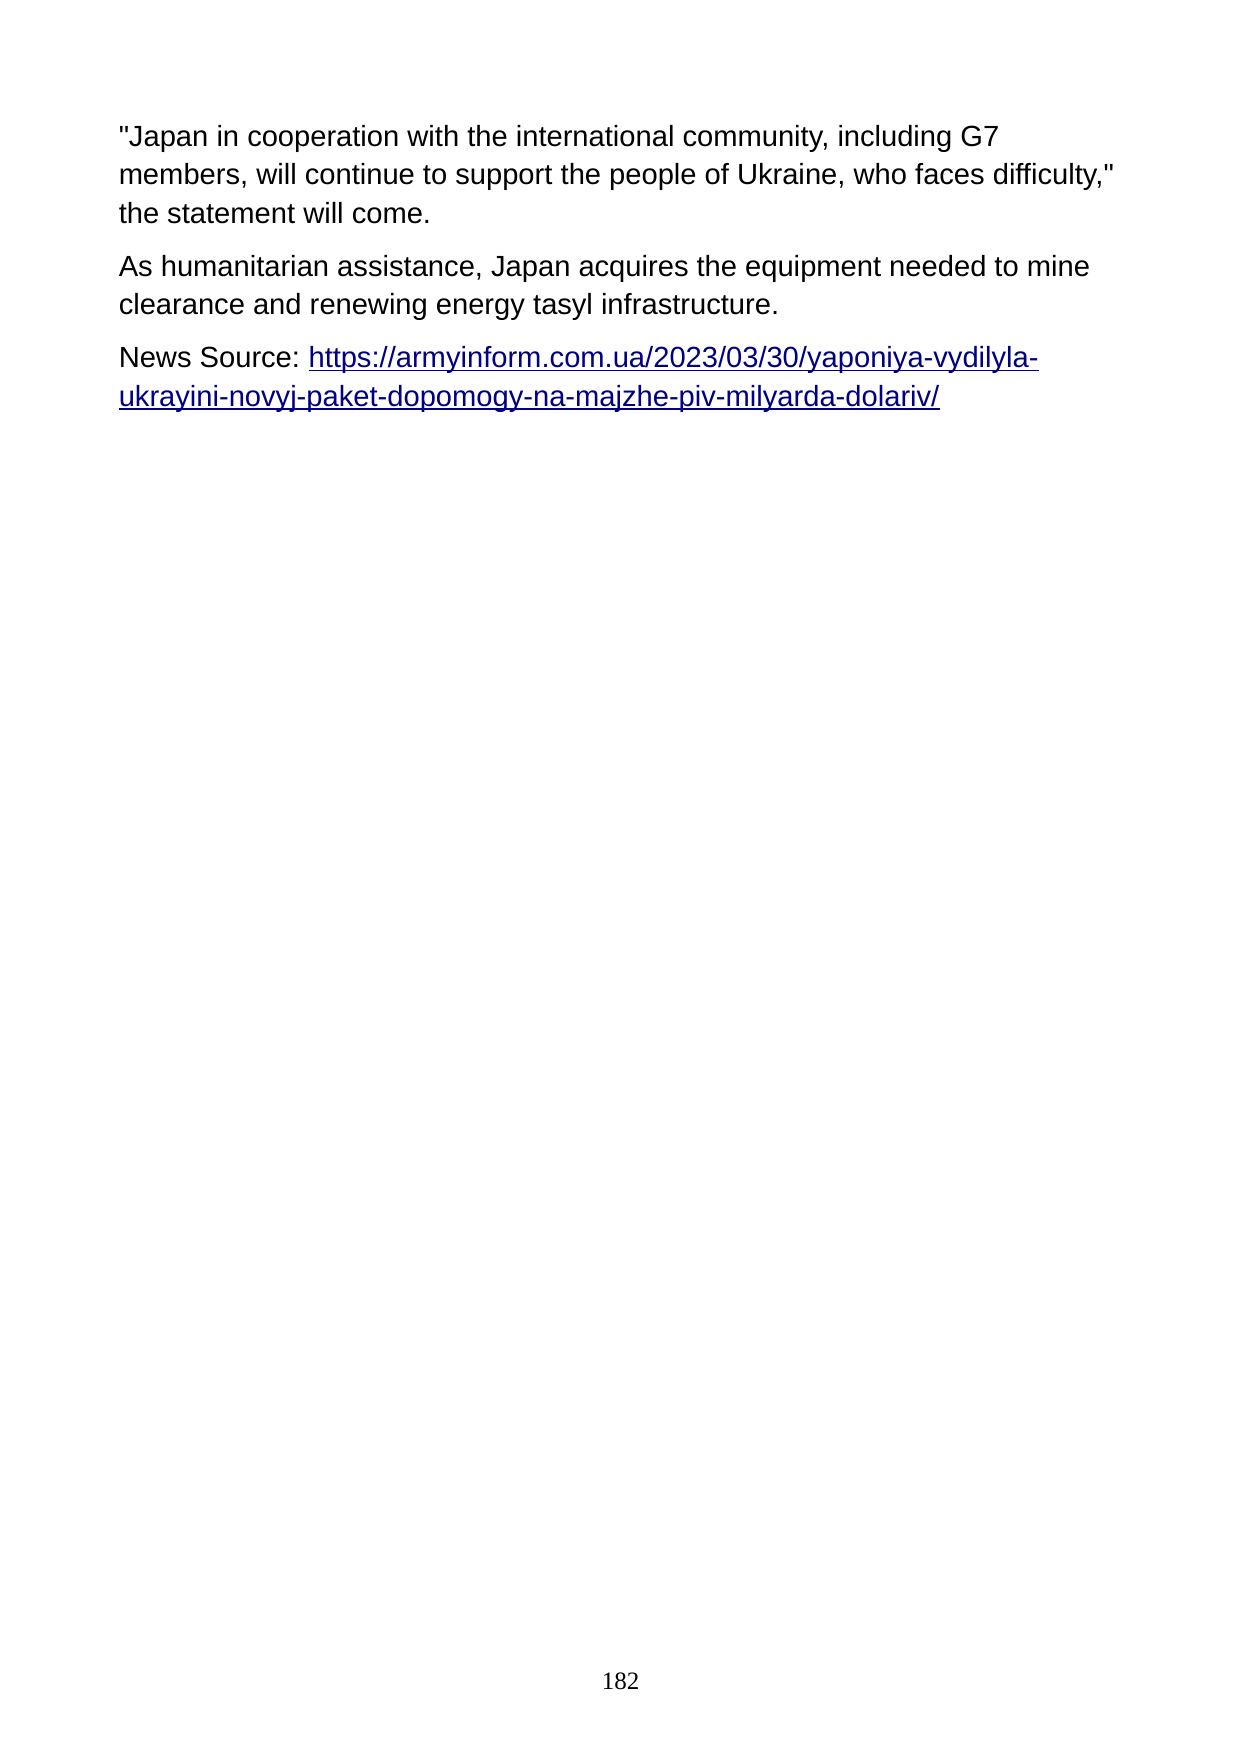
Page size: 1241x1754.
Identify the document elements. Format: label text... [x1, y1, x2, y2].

text As humanitarian assistance, Japan acquires the equipment needed to mine clearance and renewing energy tasyl infrastructure. [118, 249, 1122, 321]
text News Source: https://armyinform.com.ua/2023/03/30/yaponiya-vydilyla-ukrayini-novyj-paket-dopomogy-na-majzhe-piv-milyarda-dolariv/ [118, 340, 1122, 412]
text "Japan in cooperation with the international community, including G7 members, will continue to support the people of Ukraine, who faces difficulty," the statement will come. [118, 118, 1122, 229]
